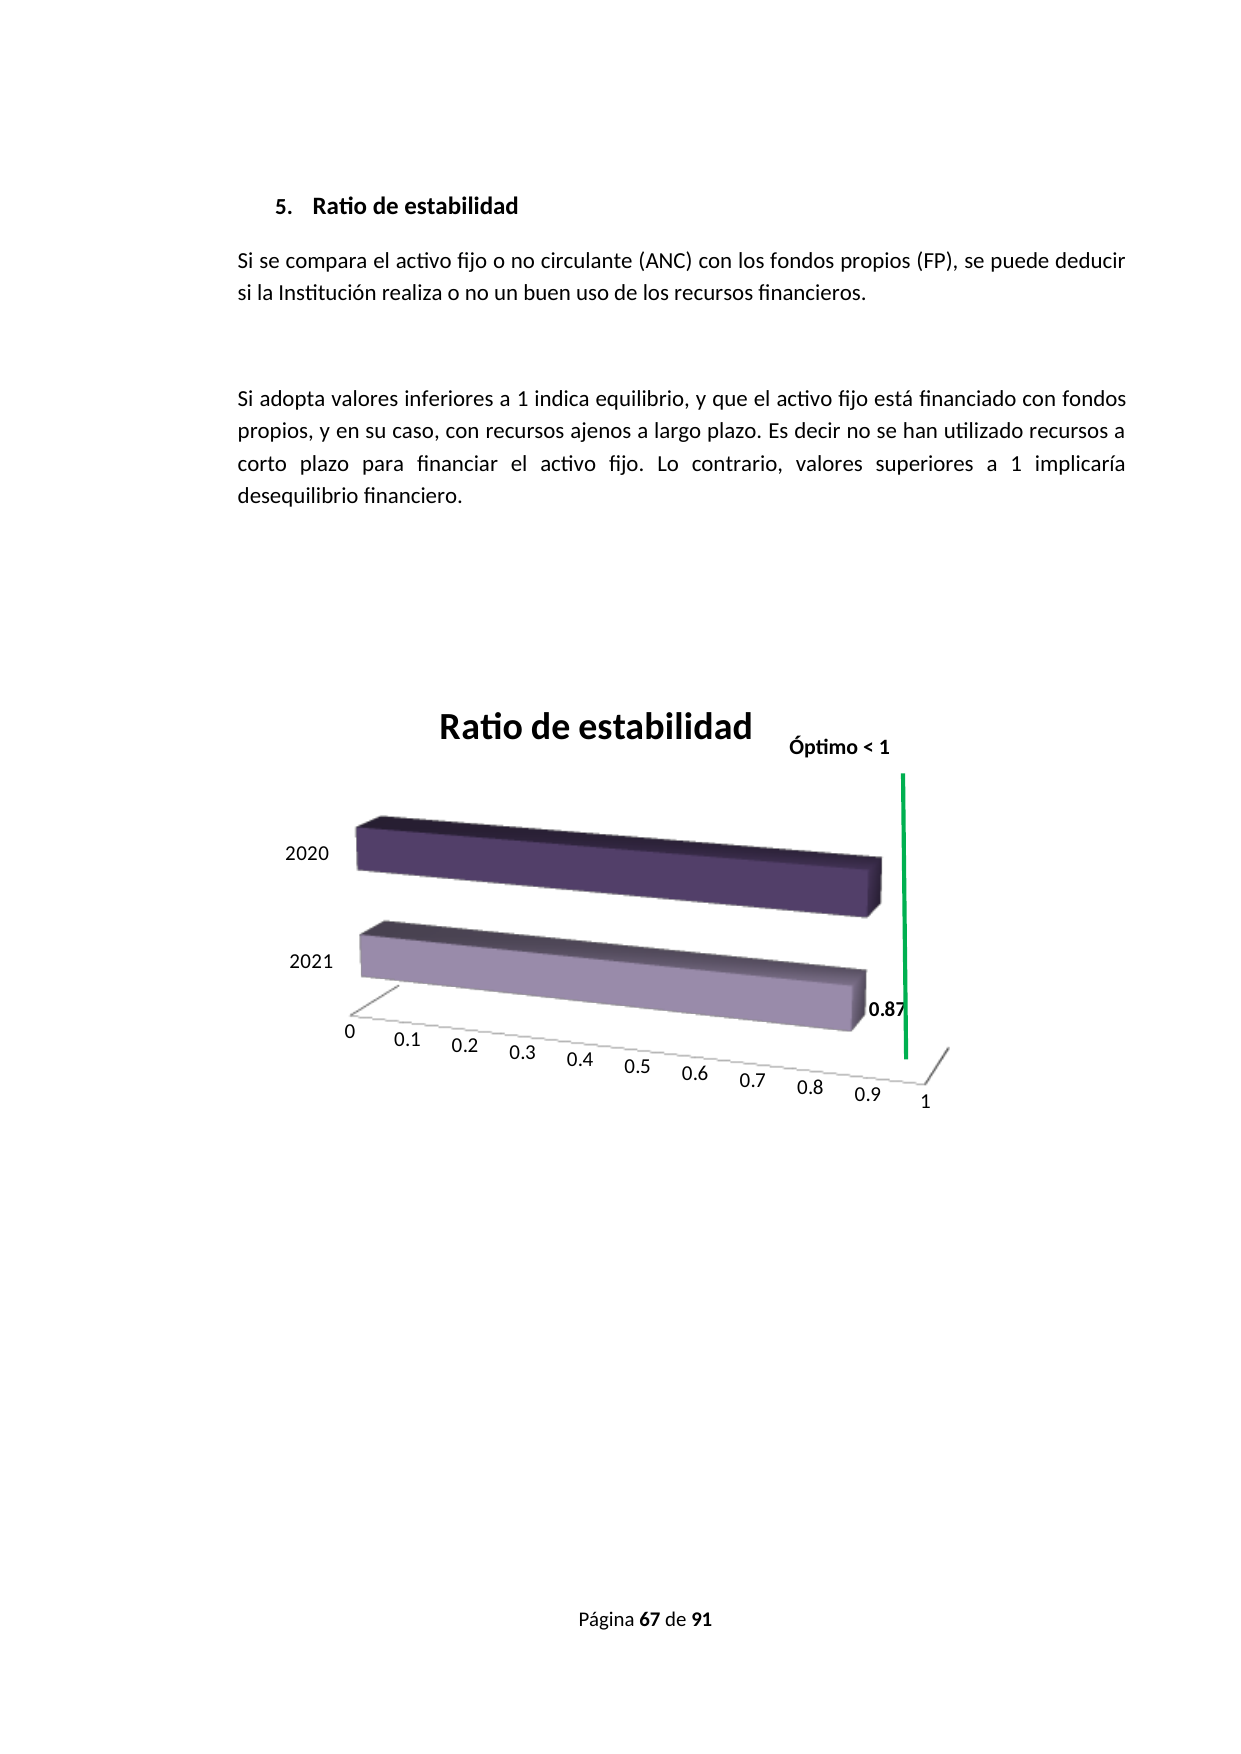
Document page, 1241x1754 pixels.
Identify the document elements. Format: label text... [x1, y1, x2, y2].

list Si se compara el activo fijo o no circulante (ANC) con los fondos propios (FP), se puede deducir si la Institución realiza o no un buen uso de los recursos financieros. [237, 246, 1128, 306]
list Si adopta valores inferiores a 1 indica equilibrio, y que el activo fijo está financiado con fondos propios, y en su caso, con recursos ajenos a largo plazo. Es decir no se han utilizado recursos a corto plazo para financiar el activo fijo. Lo contrario, valores superiores a 1 implicaría desequilibrio financiero. [237, 384, 1128, 509]
list Ratio de estabilidad [275, 190, 1128, 221]
